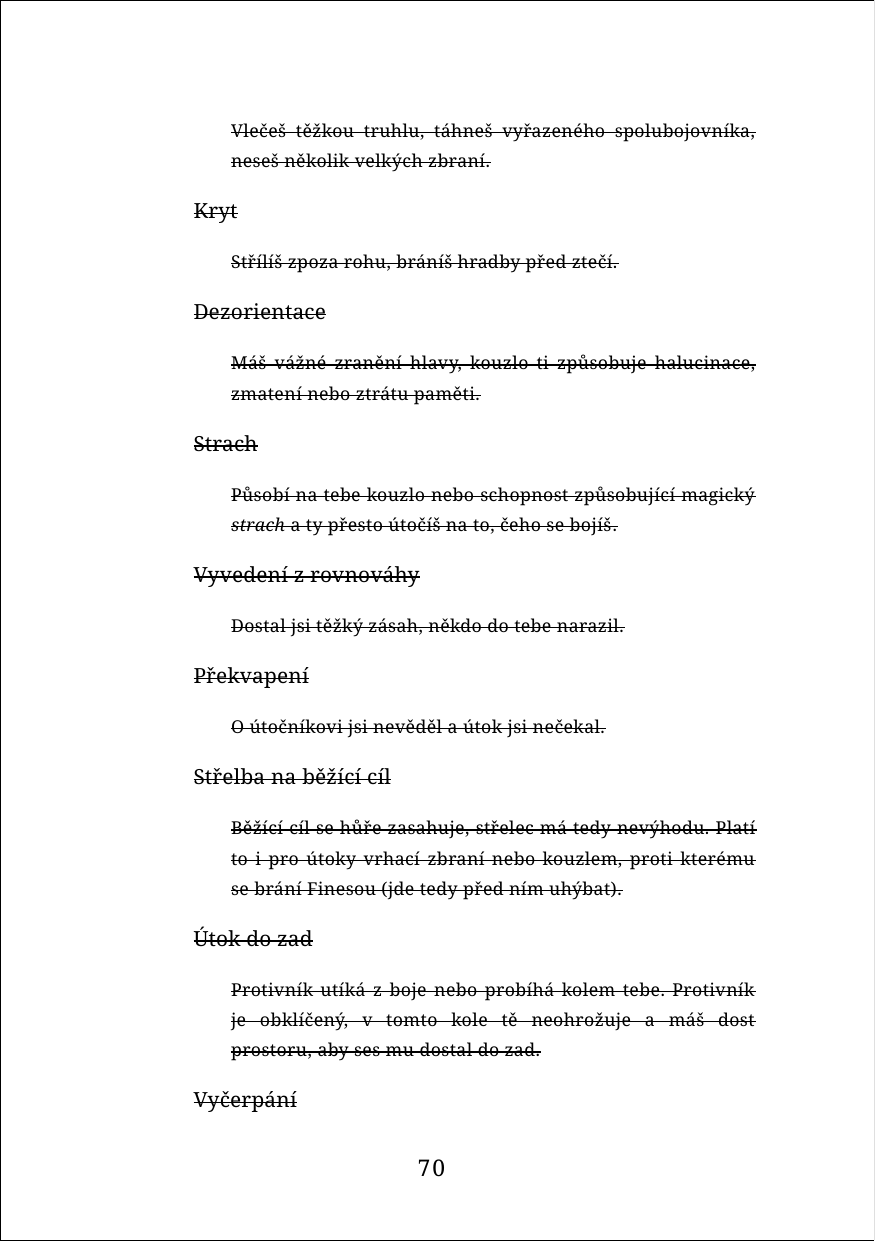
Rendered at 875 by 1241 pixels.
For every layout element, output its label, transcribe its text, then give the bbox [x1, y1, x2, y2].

list Střelba na běžící cíl [156, 762, 756, 791]
list Útok do zad [156, 924, 756, 952]
list Běžící cíl se hůře zasahuje, střelec má tedy nevýhodu. Platí to i pro útoky vrhací zbraní nebo kouzlem, proti kterému se brání Finesou (jde tedy před ním uhýbat). [193, 816, 756, 900]
list Vyvedení z rovnováhy [156, 560, 756, 589]
list Působí na tebe kouzlo nebo schopnost způsobující magický strach a ty přesto útočíš na to, čeho se bojíš. [193, 482, 756, 536]
list Vlečeš těžkou truhlu, táhneš vyřazeného spolubojovníka, neseš několik velkých zbraní. [193, 118, 756, 173]
list Překvapení [156, 661, 756, 690]
list Dostal jsi těžký zásah, někdo do tebe narazil. [193, 613, 756, 638]
list Kryt [156, 196, 756, 225]
list O útočníkovi jsi nevěděl a útok jsi nečekal. [193, 714, 756, 739]
list Máš vážné zranění hlavy, kouzlo ti způsobuje halucinace, zmatení nebo ztrátu paměti. [193, 351, 756, 405]
list Protivník utíká z boje nebo probíhá kolem tebe. Protivník je obklíčený, v tomto kole tě neohrožuje a máš dost prostoru, aby ses mu dostal do zad. [193, 977, 756, 1062]
list Strach [156, 429, 756, 457]
list Střílíš zpoza rohu, bráníš hradby před ztečí. [193, 249, 756, 274]
list Vyčerpání [156, 1086, 756, 1114]
list Dezorientace [156, 297, 756, 326]
